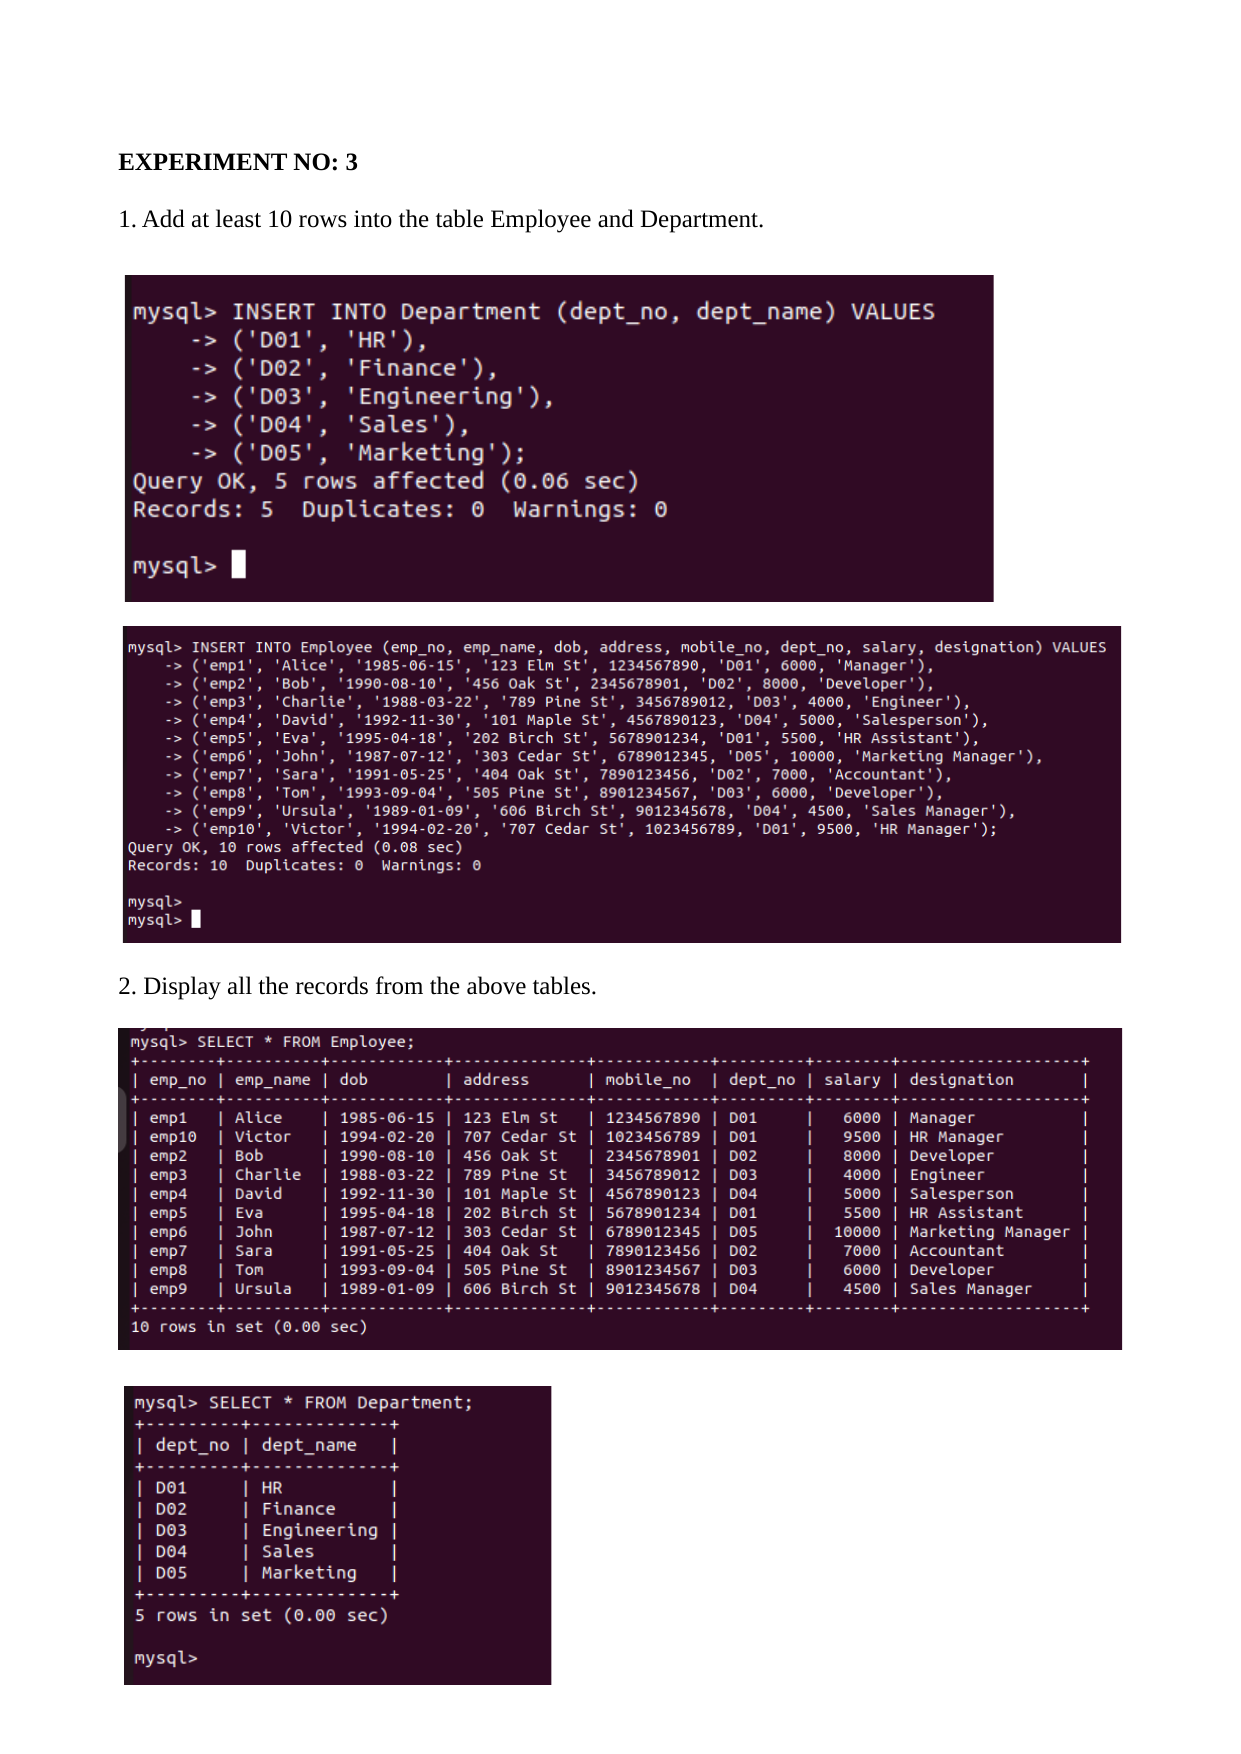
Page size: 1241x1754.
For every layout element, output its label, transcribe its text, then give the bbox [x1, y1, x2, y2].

text 2. Display all the records from the above tables. [118, 971, 1122, 1000]
text 1. Add at least 10 rows into the table Employee and Department. [118, 204, 1122, 233]
picture [124, 1386, 552, 1685]
picture [124, 275, 994, 602]
picture [122, 626, 1122, 943]
text EXPERIMENT NO: 3 [118, 147, 1122, 176]
picture [118, 1028, 1123, 1350]
